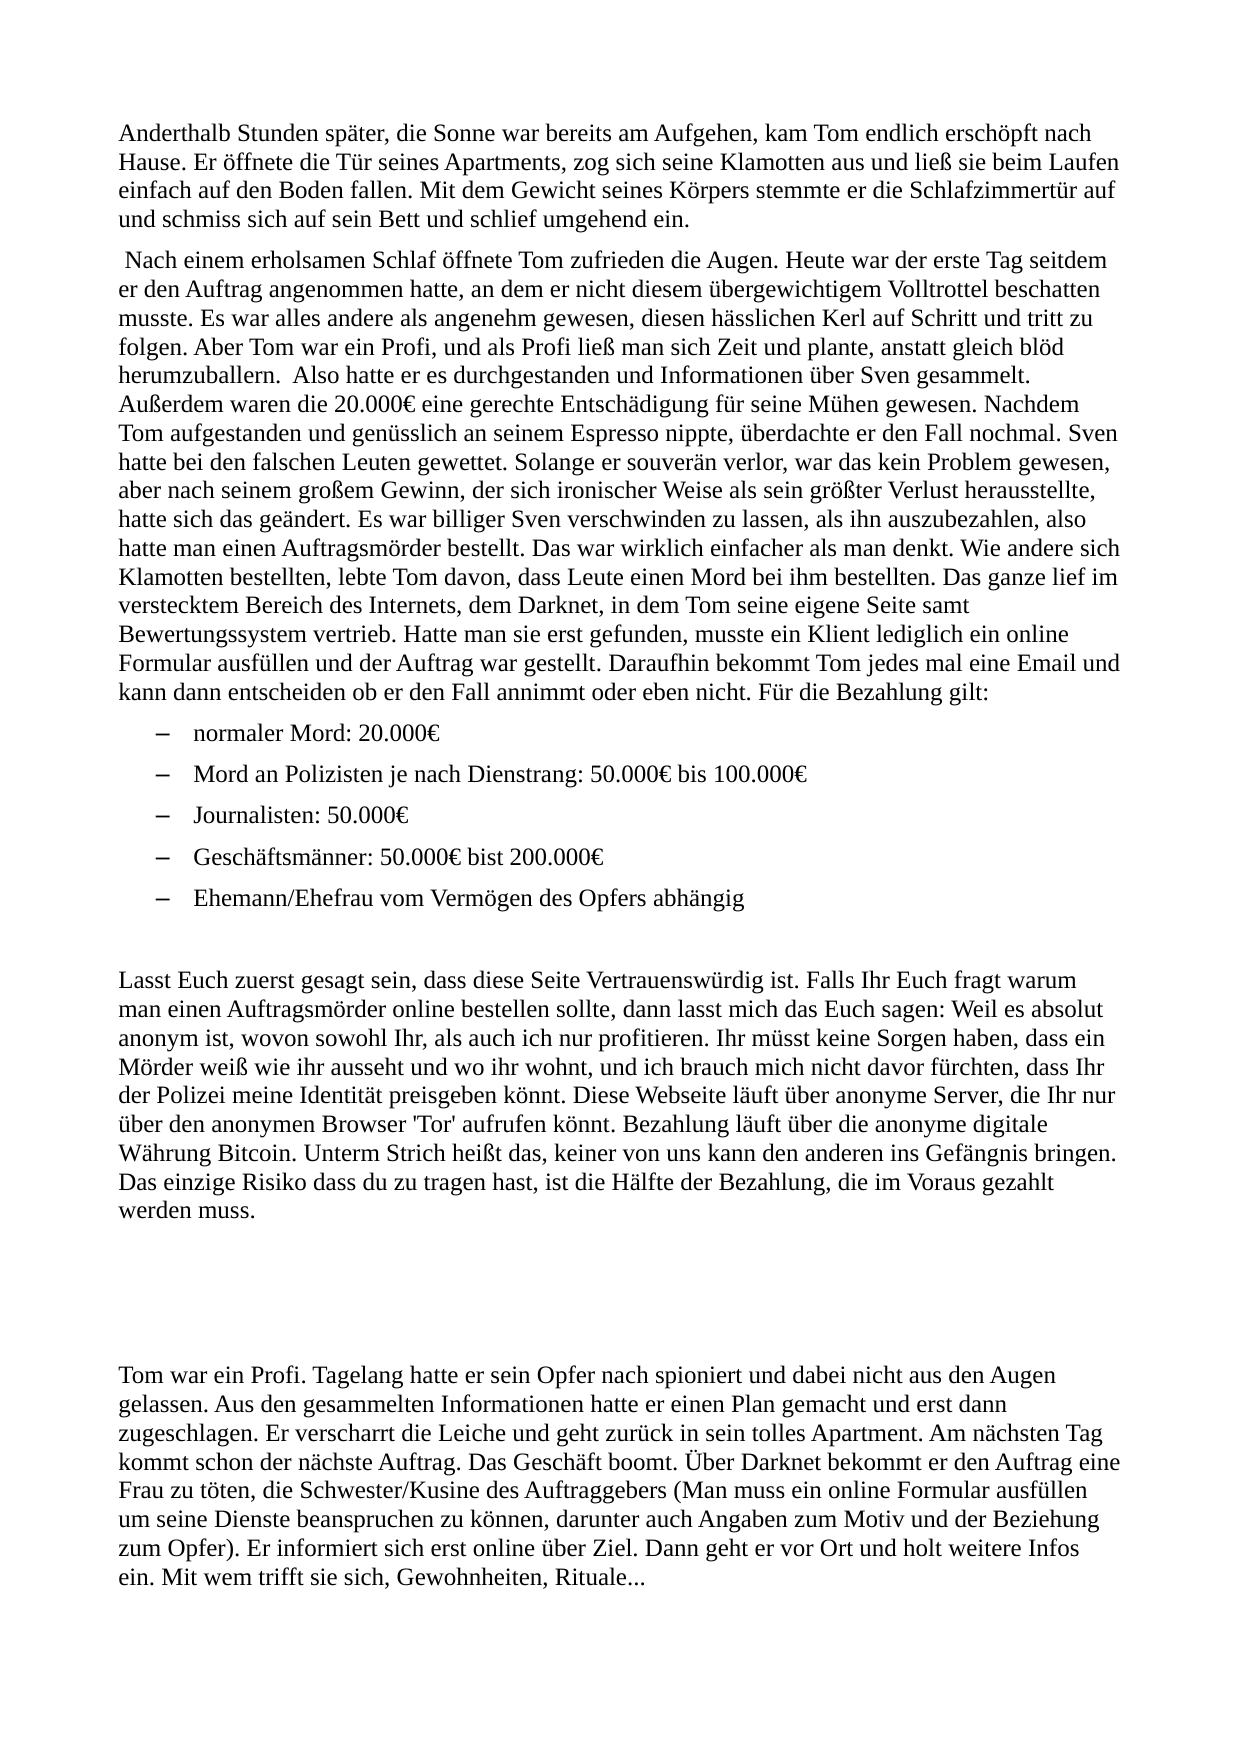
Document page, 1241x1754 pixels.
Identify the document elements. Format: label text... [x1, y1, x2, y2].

list Mord an Polizisten je nach Dienstrang: 50.000€ bis 100.000€ [156, 759, 1122, 788]
list normaler Mord: 20.000€ [156, 718, 1122, 747]
text Tom war ein Profi. Tagelang hatte er sein Opfer nach spioniert und dabei nicht aus den Augen gelassen. Aus den gesammelten Informationen hatte er einen Plan gemacht und erst dann zugeschlagen. Er verscharrt die Leiche und geht zurück in sein tolles Apartment. Am nächsten Tag kommt schon der nächste Auftrag. Das Geschäft boomt. Über Darknet bekommt er den Auftrag eine Frau zu töten, die Schwester/Kusine des Auftraggebers (Man muss ein online Formular ausfüllen um seine Dienste beanspruchen zu können, darunter auch Angaben zum Motiv und der Beziehung zum Opfer). Er informiert sich erst online über Ziel. Dann geht er vor Ort und holt weitere Infos ein. Mit wem trifft sie sich, Gewohnheiten, Rituale... [118, 1361, 1122, 1591]
list Journalisten: 50.000€ [156, 801, 1122, 829]
list Geschäftsmänner: 50.000€ bist 200.000€ [156, 842, 1122, 871]
text Anderthalb Stunden später, die Sonne war bereits am Aufgehen, kam Tom endlich erschöpft nach Hause. Er öffnete die Tür seines Apartments, zog sich seine Klamotten aus und ließ sie beim Laufen einfach auf den Boden fallen. Mit dem Gewicht seines Körpers stemmte er die Schlafzimmertür auf und schmiss sich auf sein Bett und schlief umgehend ein. [118, 118, 1122, 233]
list Ehemann/Ehefrau vom Vermögen des Opfers abhängig [156, 883, 1122, 912]
text Nach einem erholsamen Schlaf öffnete Tom zufrieden die Augen. Heute war der erste Tag seitdem er den Auftrag angenommen hatte, an dem er nicht diesem übergewichtigem Volltrottel beschatten musste. Es war alles andere als angenehm gewesen, diesen hässlichen Kerl auf Schritt und tritt zu folgen. Aber Tom war ein Profi, und als Profi ließ man sich Zeit und plante, anstatt gleich blöd herumzuballern. Also hatte er es durchgestanden und Informationen über Sven gesammelt. Außerdem waren die 20.000€ eine gerechte Entschädigung für seine Mühen gewesen. Nachdem Tom aufgestanden und genüsslich an seinem Espresso nippte, überdachte er den Fall nochmal. Sven hatte bei den falschen Leuten gewettet. Solange er souverän verlor, war das kein Problem gewesen, aber nach seinem großem Gewinn, der sich ironischer Weise als sein größter Verlust herausstellte, hatte sich das geändert. Es war billiger Sven verschwinden zu lassen, als ihn auszubezahlen, also hatte man einen Auftragsmörder bestellt. Das war wirklich einfacher als man denkt. Wie andere sich Klamotten bestellten, lebte Tom davon, dass Leute einen Mord bei ihm bestellten. Das ganze lief im verstecktem Bereich des Internets, dem Darknet, in dem Tom seine eigene Seite samt Bewertungssystem vertrieb. Hatte man sie erst gefunden, musste ein Klient lediglich ein online Formular ausfüllen und der Auftrag war gestellt. Daraufhin bekommt Tom jedes mal eine Email und kann dann entscheiden ob er den Fall annimmt oder eben nicht. Für die Bezahlung gilt: [118, 246, 1122, 706]
text Lasst Euch zuerst gesagt sein, dass diese Seite Vertrauenswürdig ist. Falls Ihr Euch fragt warum man einen Auftragsmörder online bestellen sollte, dann lasst mich das Euch sagen: Weil es absolut anonym ist, wovon sowohl Ihr, als auch ich nur profitieren. Ihr müsst keine Sorgen haben, dass ein Mörder weiß wie ihr ausseht und wo ihr wohnt, und ich brauch mich nicht davor fürchten, dass Ihr der Polizei meine Identität preisgeben könnt. Diese Webseite läuft über anonyme Server, die Ihr nur über den anonymen Browser 'Tor' aufrufen könnt. Bezahlung läuft über die anonyme digitale Währung Bitcoin. Unterm Strich heißt das, keiner von uns kann den anderen ins Gefängnis bringen. Das einzige Risiko dass du zu tragen hast, ist die Hälfte der Bezahlung, die im Voraus gezahlt werden muss. [118, 966, 1122, 1224]
